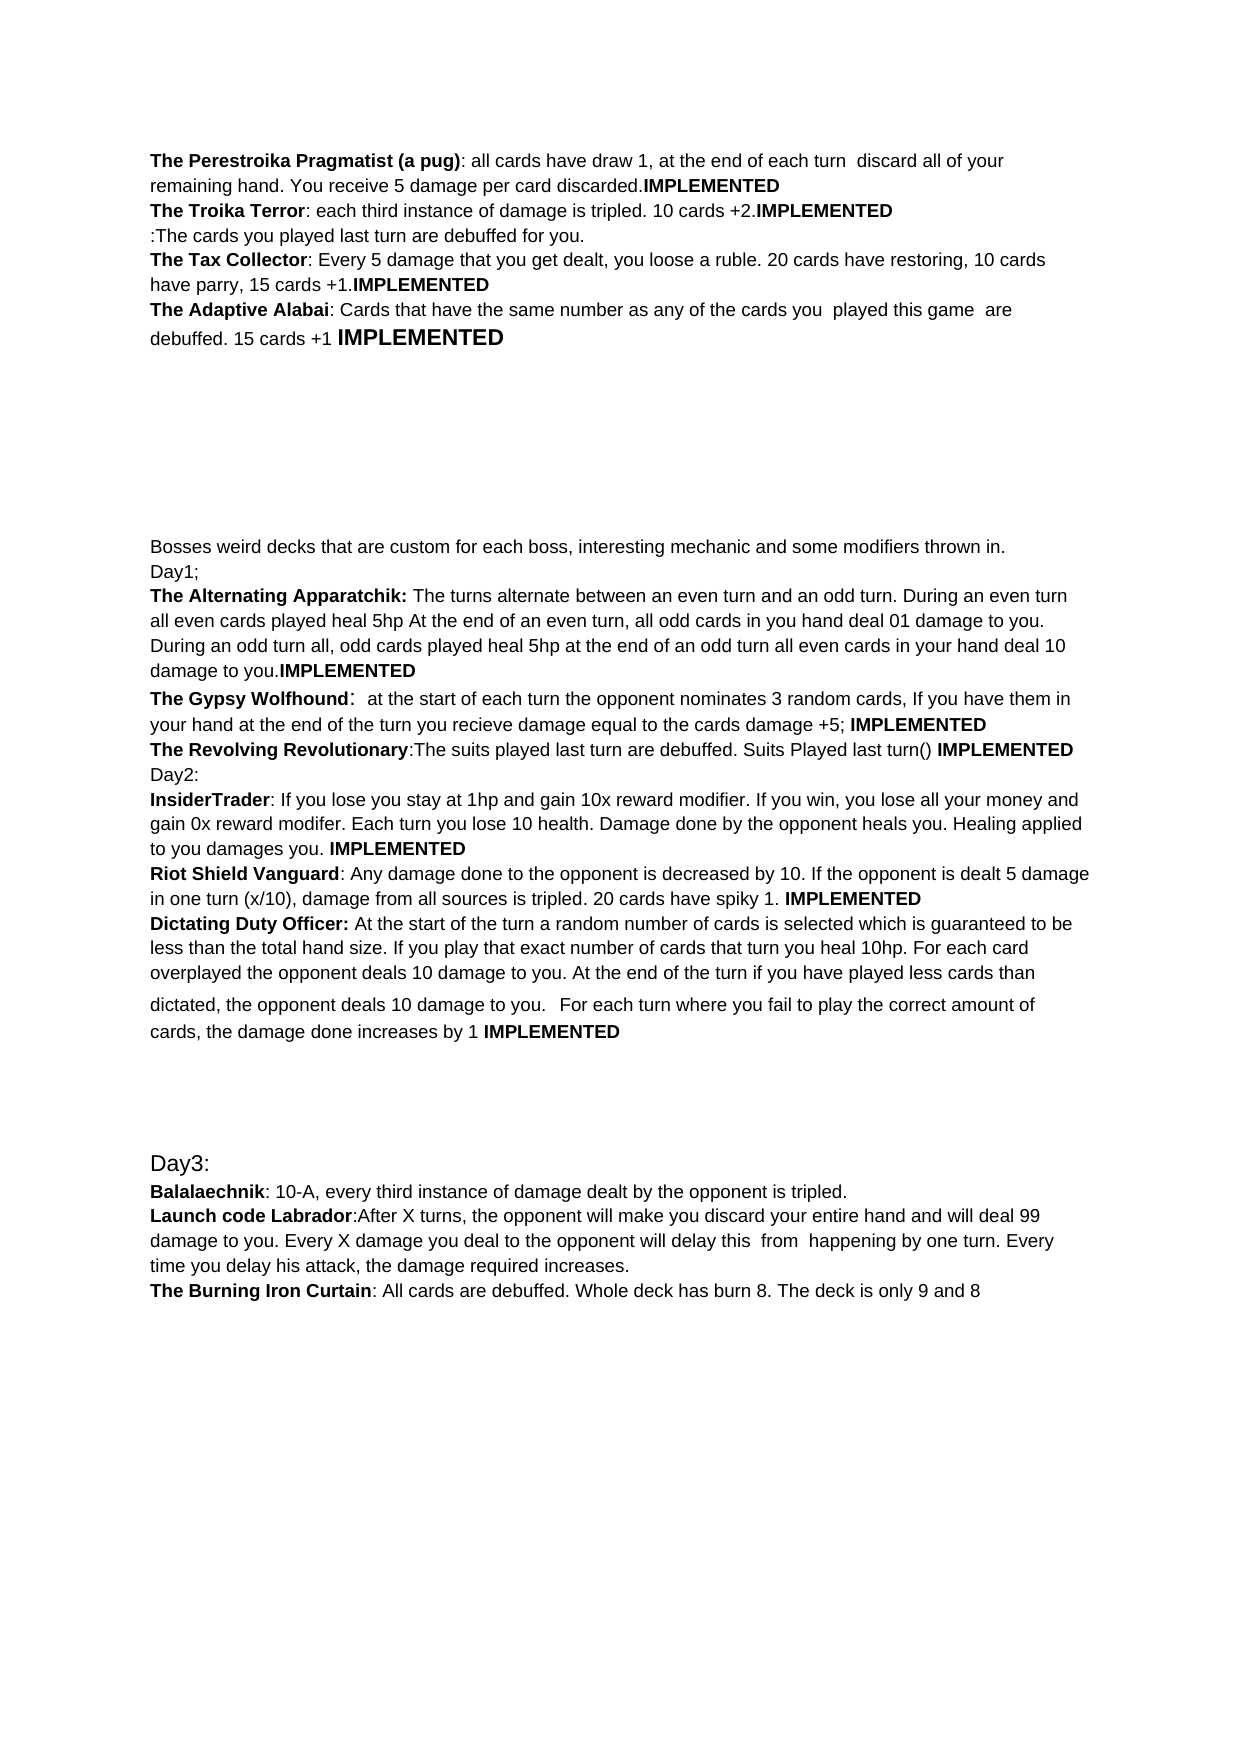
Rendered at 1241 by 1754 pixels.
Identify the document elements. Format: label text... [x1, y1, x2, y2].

text Launch code Labrador:After X turns, the opponent will make you discard your entire hand and will deal 99 damage to you. Every X damage you deal to the opponent will delay this from happening by one turn. Every time you delay his attack, the damage required increases. [150, 1205, 1090, 1276]
text The Tax Collector: Every 5 damage that you get dealt, you loose a ruble. 20 cards have restoring, 10 cards have parry, 15 cards +1.IMPLEMENTED [150, 249, 1090, 296]
text Balalaechnik: 10-A, every third instance of damage dealt by the opponent is tripled. [150, 1180, 1090, 1202]
text Riot Shield Vanguard: Any damage done to the opponent is decreased by 10. If the opponent is dealt 5 damage in one turn (x/10), damage from all sources is tripled. 20 cards have spiky 1. IMPLEMENTED [150, 863, 1090, 909]
text Bosses weird decks that are custom for each boss, interesting mechanic and some modifiers thrown in. [150, 536, 1090, 557]
text The Troika Terror: each third instance of damage is tripled. 10 cards +2.IMPLEMENTED [150, 199, 1090, 221]
text Day2: [150, 763, 1090, 785]
text Dictating Duty Officer: At the start of the turn a random number of cards is selected which is guaranteed to be less than the total hand size. If you play that exact number of cards that turn you heal 10hp. For each card overplayed the opponent deals 10 damage to you. At the end of the turn if you have played less cards than dictated, the opponent deals 10 damage to you. For each turn where you fail to play the correct amount of cards, the damage done increases by 1 IMPLEMENTED [150, 912, 1090, 1042]
text The Burning Iron Curtain: All cards are debuffed. Whole deck has burn 8. The deck is only 9 and 8 [150, 1279, 1090, 1301]
text InsiderTrader: If you lose you stay at 1hp and gain 10x reward modifier. If you win, you lose all your money and gain 0x reward modifer. Each turn you lose 10 health. Damage done by the opponent heals you. Healing applied to you damages you. IMPLEMENTED [150, 788, 1090, 859]
text The Alternating Apparatchik: The turns alternate between an even turn and an odd turn. During an even turn all even cards played heal 5hp At the end of an even turn, all odd cards in you hand deal 01 damage to you. During an odd turn all, odd cards played heal 5hp at the end of an odd turn all even cards in your hand deal 10 damage to you.IMPLEMENTED [150, 585, 1090, 681]
text The Perestroika Pragmatist (a pug): all cards have draw 1, at the end of each turn discard all of your remaining hand. You receive 5 damage per card discarded.IMPLEMENTED [150, 150, 1090, 196]
text The Revolving Revolutionary:The suits played last turn are debuffed. Suits Played last turn() IMPLEMENTED [150, 739, 1090, 760]
text Day1; [150, 560, 1090, 582]
text :The cards you played last turn are debuffed for you. [150, 224, 1090, 246]
text Day3: [150, 1150, 1090, 1177]
text The Adaptive Alabai: Cards that have the same number as any of the cards you played this game are debuffed. 15 cards +1 IMPLEMENTED [150, 299, 1090, 351]
text The Gypsy Wolfhound: at the start of each turn the opponent nominates 3 random cards, If you have them in your hand at the end of the turn you recieve damage equal to the cards damage +5; IMPLEMENTED [150, 684, 1090, 736]
